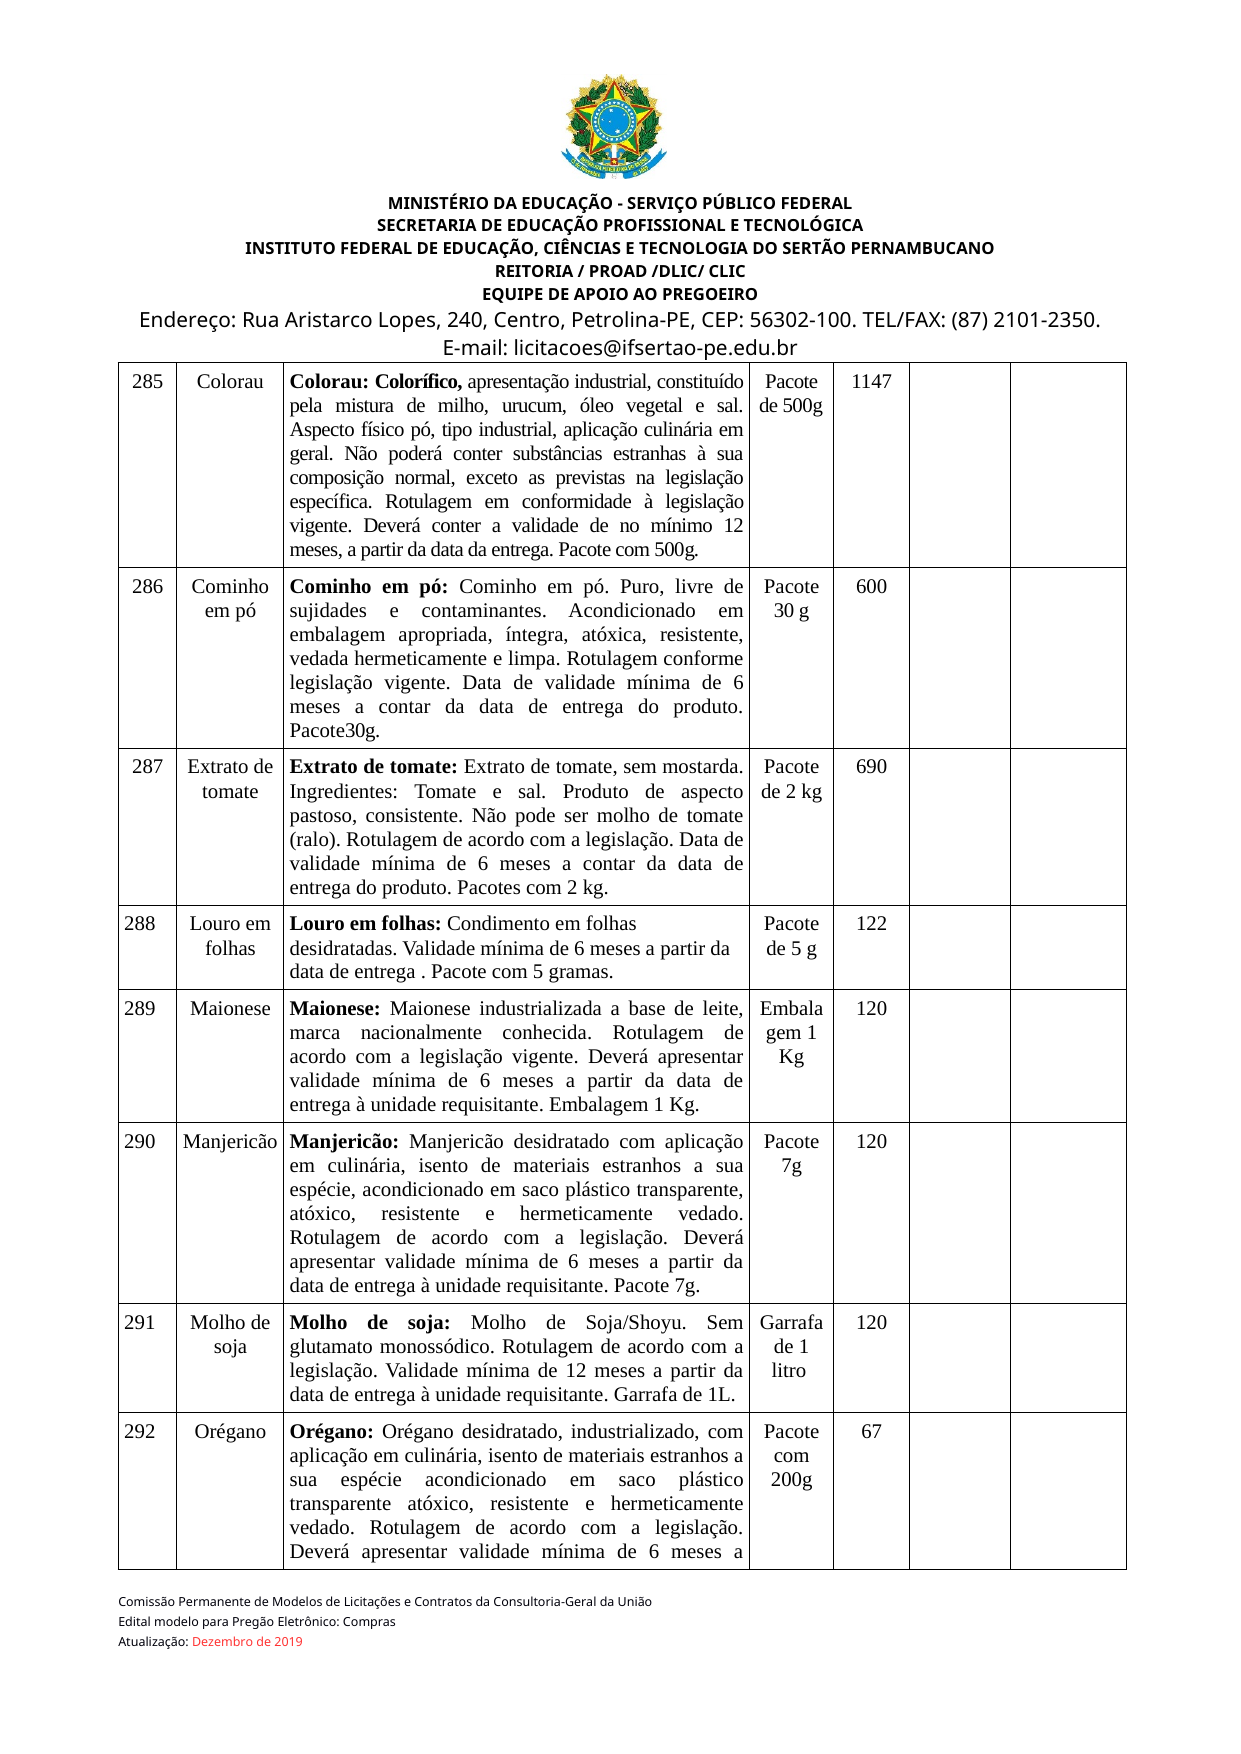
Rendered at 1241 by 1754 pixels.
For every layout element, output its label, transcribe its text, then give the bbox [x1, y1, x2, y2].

table_cell [1011, 749, 1126, 904]
table_cell [910, 749, 1010, 904]
table_cell 67 [834, 1413, 909, 1569]
table_cell Cominho em pó [177, 568, 283, 748]
table_cell 287 [119, 749, 176, 904]
table_cell Orégano [177, 1413, 283, 1569]
table_cell 120 [834, 1304, 909, 1412]
table_cell Orégano: Orégano desidratado, industrializado, com aplicação em culinária, isento de materiais estranhos a sua espécie acondicionado em saco plástico transparente atóxico, resistente e hermeticamente vedado. Rotulagem de acordo com a legislação. Deverá apresentar validade mínima de 6 meses a [284, 1413, 749, 1569]
table_cell Molho de soja [177, 1304, 283, 1412]
table_cell 120 [834, 990, 909, 1122]
table_cell [910, 906, 1010, 989]
table_cell [1011, 906, 1126, 989]
table_cell Manjericão: Manjericão desidratado com aplicação em culinária, isento de materiais estranhos a sua espécie, acondicionado em saco plástico transparente, atóxico, resistente e hermeticamente vedado. Rotulagem de acordo com a legislação. Deverá apresentar validade mínima de 6 meses a partir da data de entrega à unidade requisitante. Pacote 7g. [284, 1123, 749, 1303]
table_cell [1011, 990, 1126, 1122]
table_cell Embalagem 1 Kg [750, 990, 833, 1122]
table_cell Pacote de 500g [750, 363, 833, 567]
table_cell [910, 1304, 1010, 1412]
table_cell 288 [119, 906, 176, 989]
picture [560, 74, 667, 179]
table_cell Pacote de 2 kg [750, 749, 833, 904]
table_cell 292 [119, 1413, 176, 1569]
table_cell Maionese: Maionese industrializada a base de leite, marca nacionalmente conhecida. Rotulagem de acordo com a legislação vigente. Deverá apresentar validade mínima de 6 meses a partir da data de entrega à unidade requisitante. Embalagem 1 Kg. [284, 990, 749, 1122]
table_cell Louro em folhas: Condimento em folhas desidratadas. Validade mínima de 6 meses a partir da data de entrega . Pacote com 5 gramas. [284, 906, 749, 989]
table_cell Pacote com 200g [750, 1413, 833, 1569]
table_cell [910, 990, 1010, 1122]
table_cell [1011, 568, 1126, 748]
table_cell Extrato de tomate: Extrato de tomate, sem mostarda. Ingredientes: Tomate e sal. Produto de aspecto pastoso, consistente. Não pode ser molho de tomate (ralo). Rotulagem de acordo com a legislação. Data de validade mínima de 6 meses a contar da data de entrega do produto. Pacotes com 2 kg. [284, 749, 749, 904]
table_cell [910, 363, 1010, 567]
table_cell [910, 1413, 1010, 1569]
table_cell Extrato de tomate [177, 749, 283, 904]
table_cell Cominho em pó: Cominho em pó. Puro, livre de sujidades e contaminantes. Acondicionado em embalagem apropriada, íntegra, atóxica, resistente, vedada hermeticamente e limpa. Rotulagem conforme legislação vigente. Data de validade mínima de 6 meses a contar da data de entrega do produto. Pacote30g. [284, 568, 749, 748]
table_cell [910, 568, 1010, 748]
table_cell [1011, 363, 1126, 567]
table_cell [1011, 1304, 1126, 1412]
table_cell 690 [834, 749, 909, 904]
table_cell Pacote de 5 g [750, 906, 833, 989]
table_cell Louro em folhas [177, 906, 283, 989]
table_cell 285 [119, 363, 176, 567]
table_cell 1147 [834, 363, 909, 567]
table_cell 286 [119, 568, 176, 748]
table_cell [1011, 1413, 1126, 1569]
table_cell Maionese [177, 990, 283, 1122]
table_cell 122 [834, 906, 909, 989]
table_cell Colorau [177, 363, 283, 567]
table_cell 600 [834, 568, 909, 748]
table_cell 120 [834, 1123, 909, 1303]
table_cell 290 [119, 1123, 176, 1303]
table_cell 289 [119, 990, 176, 1122]
table_cell [910, 1123, 1010, 1303]
table_cell Pacote 30 g [750, 568, 833, 748]
table_cell [1011, 1123, 1126, 1303]
table_cell Pacote 7g [750, 1123, 833, 1303]
table_cell Colorau: Colorífico, apresentação industrial, constituído pela mistura de milho, urucum, óleo vegetal e sal. Aspecto físico pó, tipo industrial, aplicação culinária em geral. Não poderá conter substâncias estranhas à sua composição normal, exceto as previstas na legislação específica. Rotulagem em conformidade à legislação vigente. Deverá conter a validade de no mínimo 12 meses, a partir da data da entrega. Pacote com 500g. [284, 363, 749, 567]
table_cell 291 [119, 1304, 176, 1412]
table_cell Manjericão [177, 1123, 283, 1303]
table_cell Molho de soja: Molho de Soja/Shoyu. Sem glutamato monossódico. Rotulagem de acordo com a legislação. Validade mínima de 12 meses a partir da data de entrega à unidade requisitante. Garrafa de 1L. [284, 1304, 749, 1412]
table_cell Garrafa de 1 litro [750, 1304, 833, 1412]
